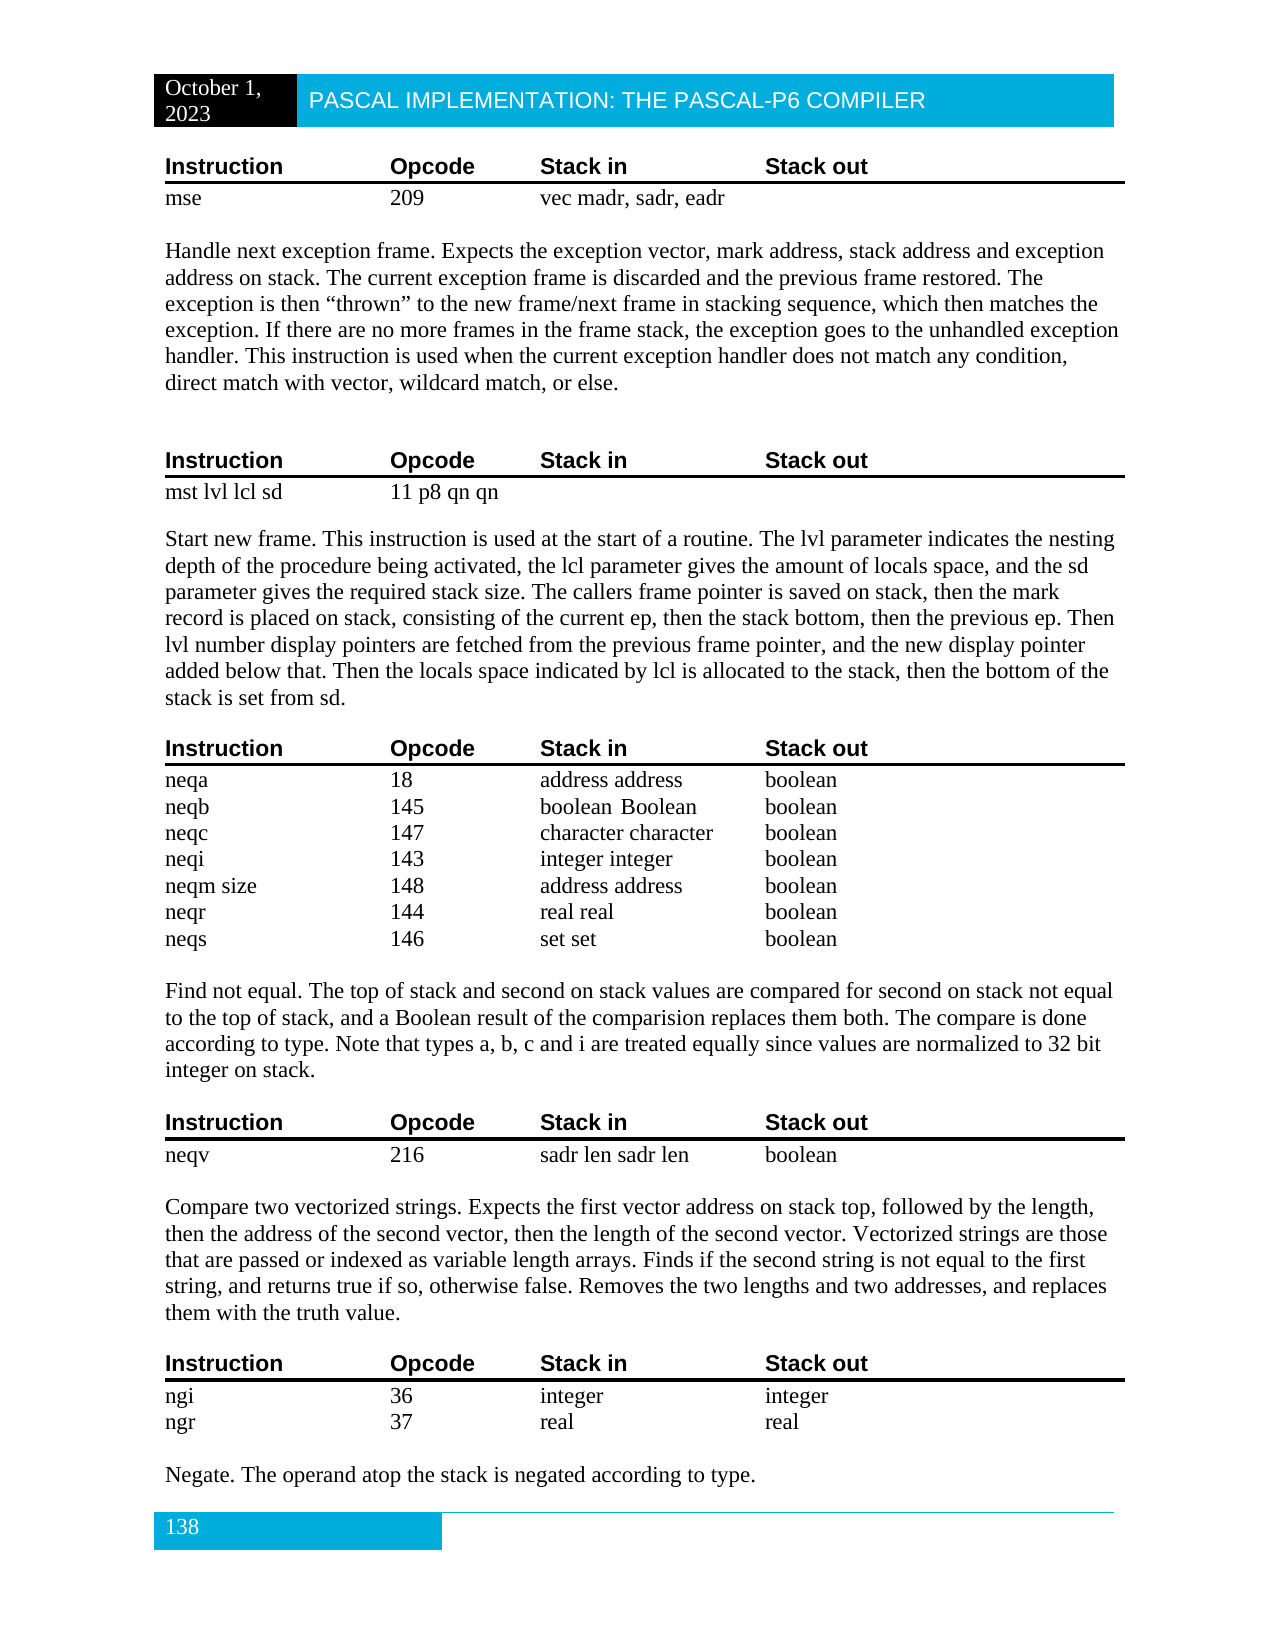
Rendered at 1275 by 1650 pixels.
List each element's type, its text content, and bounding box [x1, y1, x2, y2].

text Negate. The operand atop the stack is negated according to type. [165, 1461, 1125, 1487]
text neqm size 148 address address boolean [165, 872, 1125, 898]
text mst lvl lcl sd 11 p8 qn qn [165, 478, 1125, 504]
text Find not equal. The top of stack and second on stack values are compared for second on stack not equal to the top of stack, and a Boolean result of the comparision replaces them both. The compare is done according to type. Note that types a, b, c and i are treated equally since values are normalized to 32 bit integer on stack. [165, 977, 1125, 1083]
text neqc 147 character character boolean [165, 819, 1125, 846]
text Instruction Opcode Stack in Stack out [165, 1109, 1125, 1137]
text neqv 216 sadr len sadr len boolean [165, 1141, 1125, 1167]
text neqs 146 set set boolean [165, 924, 1125, 951]
text Instruction Opcode Stack in Stack out [165, 735, 1125, 763]
text Compare two vectorized strings. Expects the first vector address on stack top, followed by the length, then the address of the second vector, then the length of the second vector. Vectorized strings are those that are passed or indexed as variable length arrays. Finds if the second string is not equal to the first string, and returns true if so, otherwise false. Removes the two lengths and two addresses, and replaces them with the truth value. [165, 1193, 1125, 1325]
text Instruction Opcode Stack in Stack out [165, 1350, 1125, 1378]
text Instruction Opcode Stack in Stack out [165, 447, 1125, 475]
text neqb 145 boolean Boolean boolean [165, 793, 1125, 819]
text neqa 18 address address boolean [165, 766, 1125, 793]
text Instruction Opcode Stack in Stack out [165, 153, 1125, 181]
text Start new frame. This instruction is used at the start of a routine. The lvl parameter indicates the nesting depth of the procedure being activated, the lcl parameter gives the amount of locals space, and the sd parameter gives the required stack size. The callers frame pointer is saved on stack, then the mark record is placed on stack, consisting of the current ep, then the stack bottom, then the previous ep. Then lvl number display pointers are fetched from the previous frame pointer, and the new display pointer added below that. Then the locals space indicated by lcl is allocated to the stack, then the bottom of the stack is set from sd. [165, 525, 1125, 710]
text Handle next exception frame. Expects the exception vector, mark address, stack address and exception address on stack. The current exception frame is discarded and the previous frame restored. The exception is then “thrown” to the new frame/next frame in stacking sequence, which then matches the exception. If there are no more frames in the frame stack, the exception goes to the unhandled exception handler. This instruction is used when the current exception handler does not match any condition, direct match with vector, wildcard match, or else. [165, 237, 1125, 395]
text mse 209 vec madr, sadr, eadr [165, 184, 1125, 211]
text ngr 37 real real [165, 1408, 1125, 1434]
text ngi 36 integer integer [165, 1382, 1125, 1408]
text neqi 143 integer integer boolean [165, 846, 1125, 872]
text neqr 144 real real boolean [165, 898, 1125, 924]
